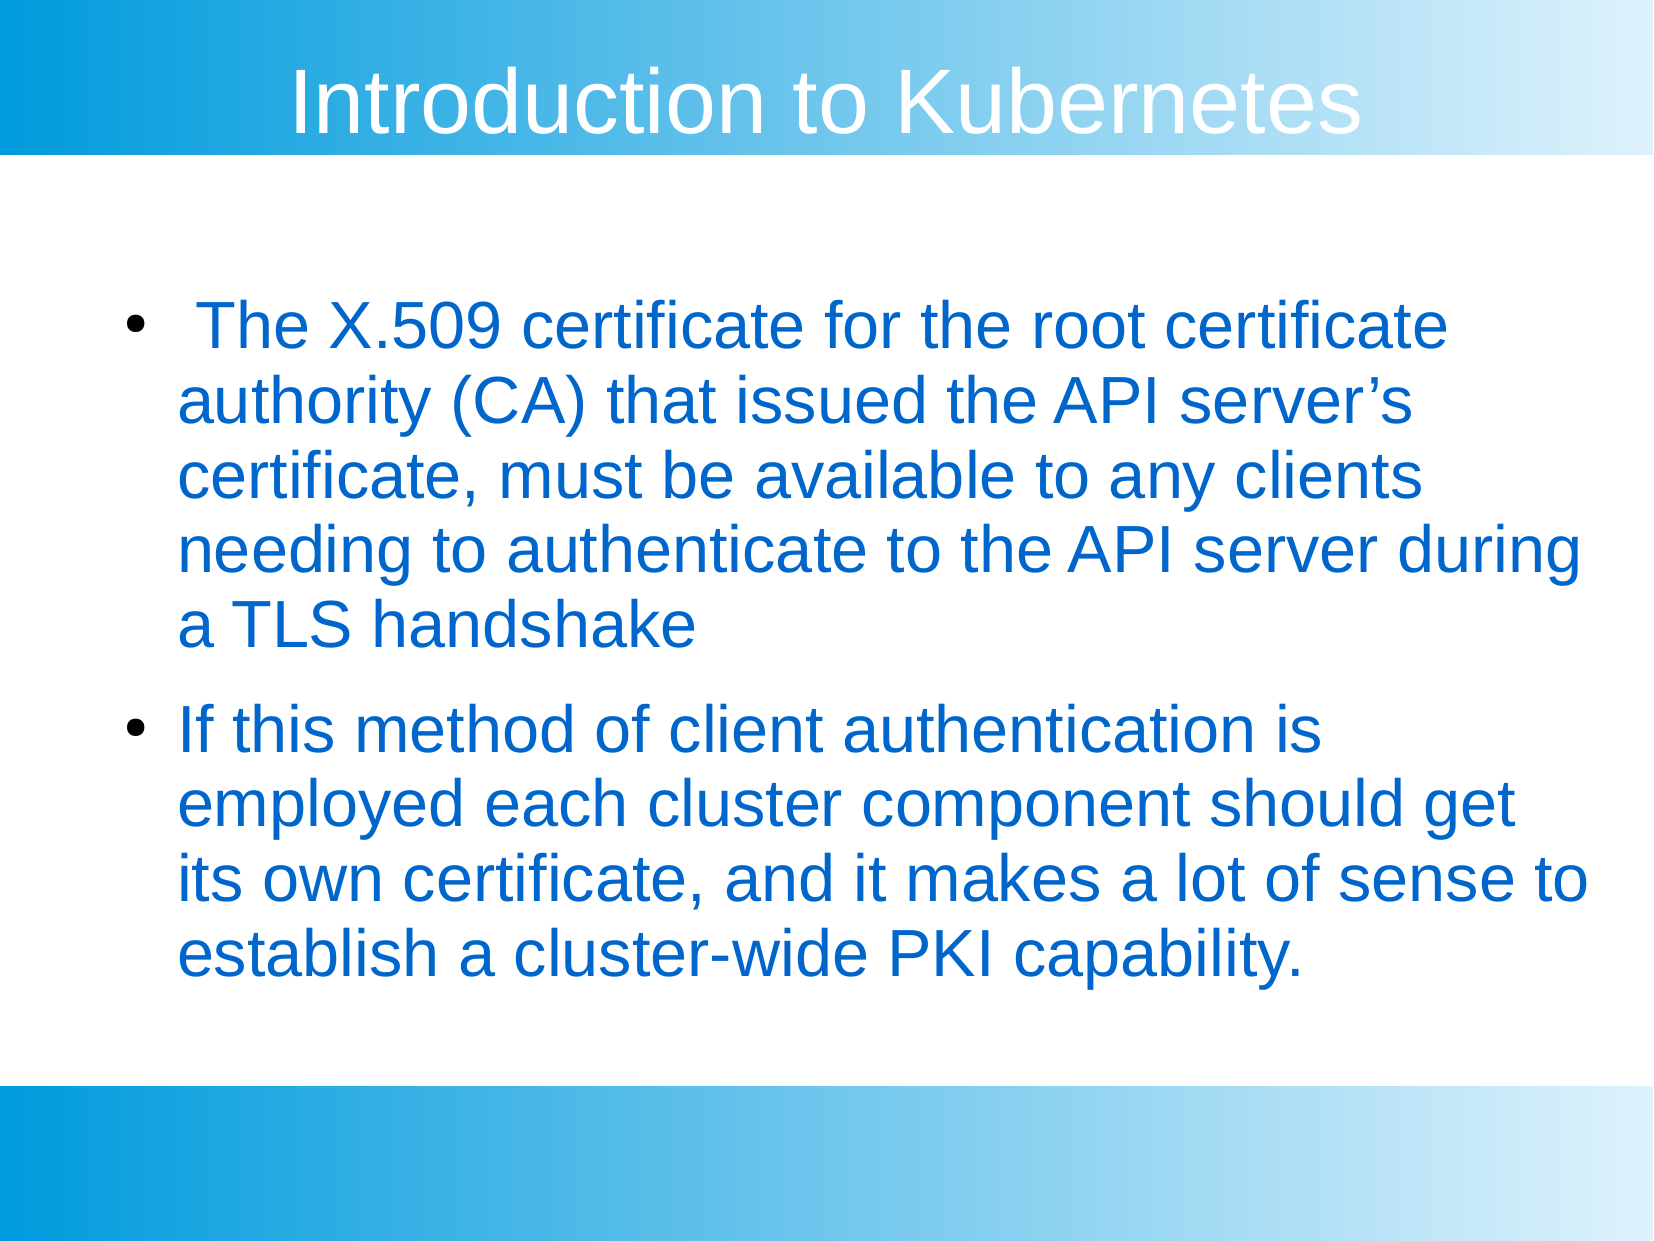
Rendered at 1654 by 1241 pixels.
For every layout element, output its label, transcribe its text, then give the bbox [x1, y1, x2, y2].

title Introduction to Kubernetes [82, 49, 1571, 155]
list The X.509 certificate for the root certificate authority (CA) that issued the API server’s certificate, must be available to any clients needing to authenticate to the API server during a TLS handshake If this method of client authentication is employed each cluster component should get its own certificate, and it makes a lot of sense to establish a cluster-wide PKI capability. [106, 183, 1595, 650]
